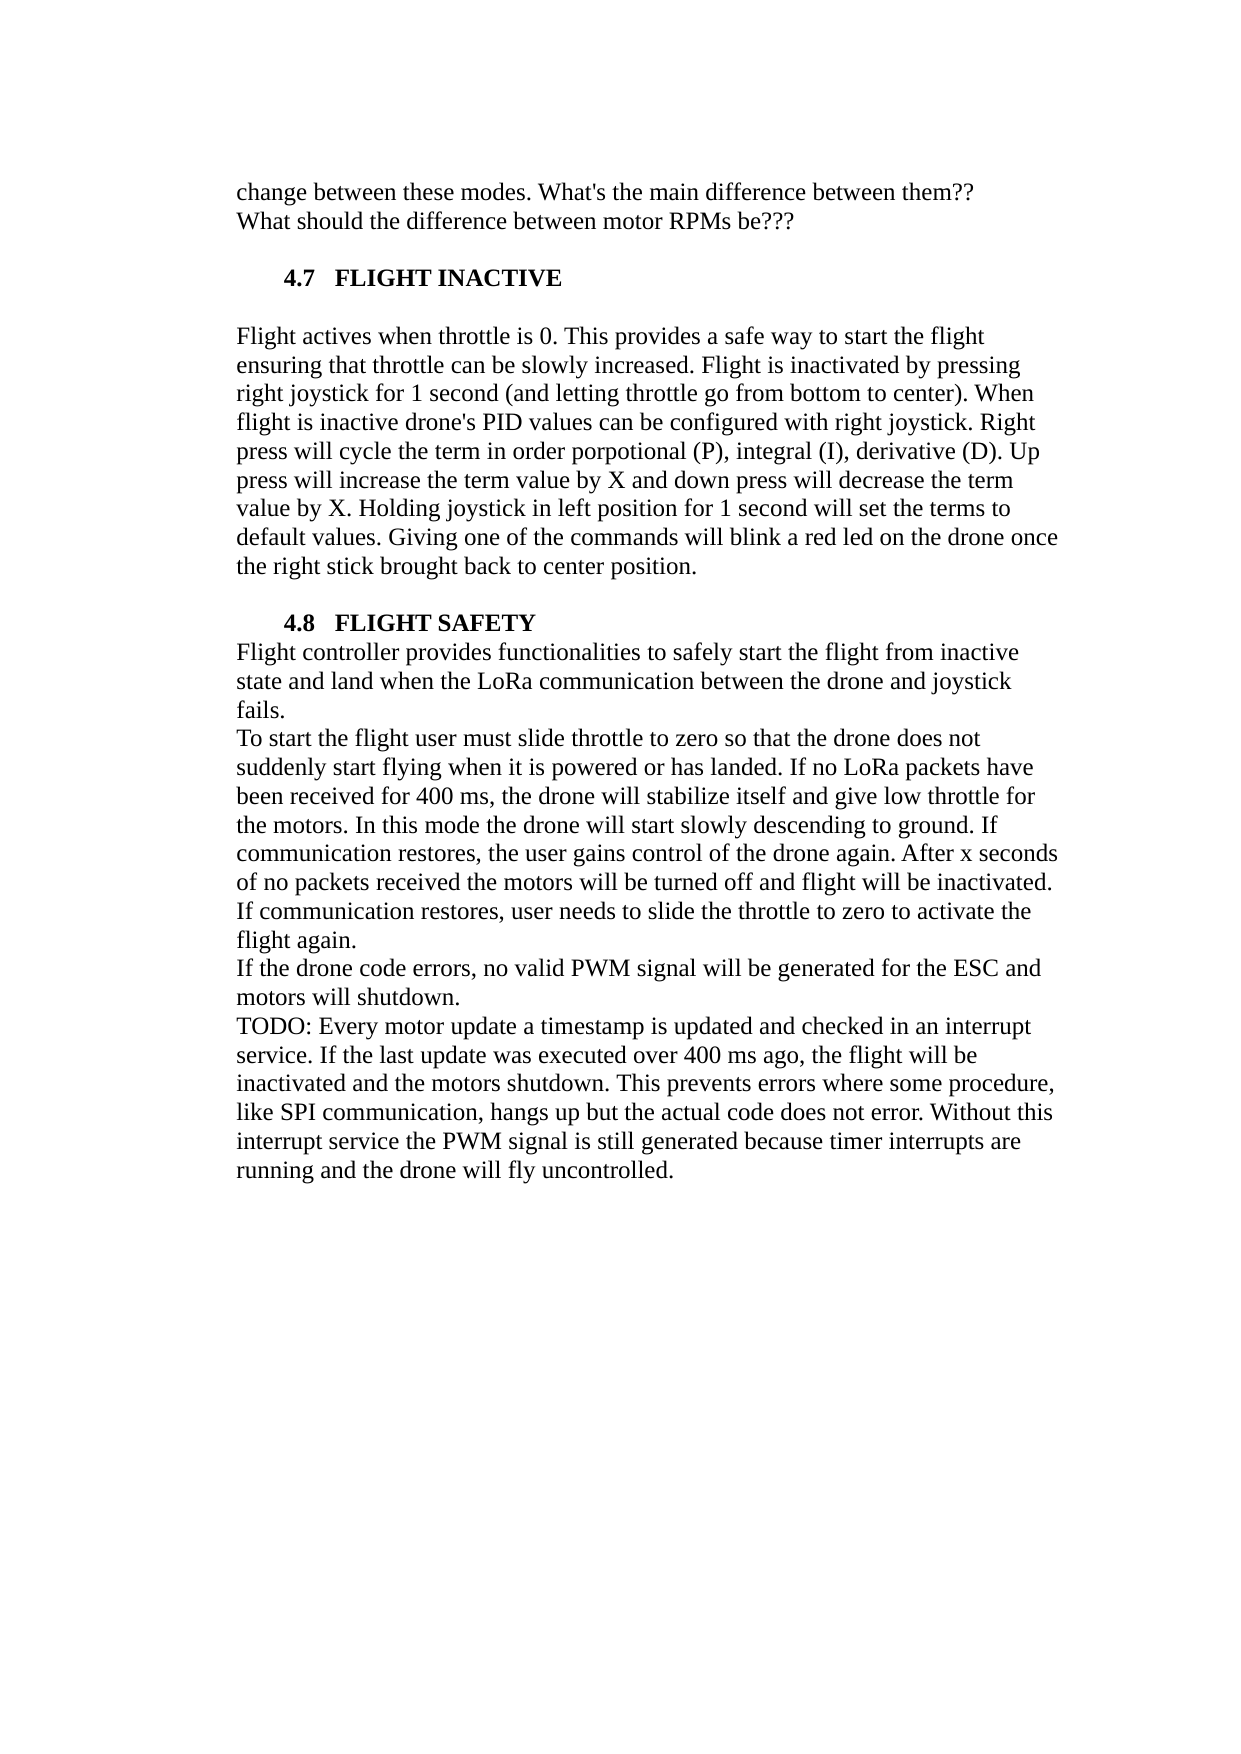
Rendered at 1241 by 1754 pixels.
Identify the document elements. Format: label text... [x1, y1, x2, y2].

text Flight controller provides functionalities to safely start the flight from inactive state and land when the LoRa communication between the drone and joystick fails. [236, 637, 1063, 723]
text TODO: Every motor update a timestamp is updated and checked in an interrupt service. If the last update was executed over 400 ms ago, the flight will be inactivated and the motors shutdown. This prevents errors where some procedure, like SPI communication, hangs up but the actual code does not error. Without this interrupt service the PWM signal is still generated because timer interrupts are running and the drone will fly uncontrolled. [236, 1011, 1063, 1183]
text To start the flight user must slide throttle to zero so that the drone does not suddenly start flying when it is powered or has landed. If no LoRa packets have been received for 400 ms, the drone will stabilize itself and give low throttle for the motors. In this mode the drone will start slowly descending to ground. If communication restores, the user gains control of the drone again. After x seconds of no packets received the motors will be turned off and flight will be inactivated. If communication restores, user needs to slide the throttle to zero to activate the flight again. [236, 723, 1063, 953]
subtitle Flight Safety [283, 608, 1063, 637]
text change between these modes. What's the main difference between them?? [236, 177, 1063, 206]
text What should the difference between motor RPMs be??? [236, 206, 1063, 235]
text If the drone code errors, no valid PWM signal will be generated for the ESC and motors will shutdown. [236, 953, 1063, 1011]
subtitle Flight inactive [283, 263, 1063, 292]
text Flight actives when throttle is 0. This provides a safe way to start the flight ensuring that throttle can be slowly increased. Flight is inactivated by pressing right joystick for 1 second (and letting throttle go from bottom to center). When flight is inactive drone's PID values can be configured with right joystick. Right press will cycle the term in order porpotional (P), integral (I), derivative (D). Up press will increase the term value by X and down press will decrease the term value by X. Holding joystick in left position for 1 second will set the terms to default values. Giving one of the commands will blink a red led on the drone once the right stick brought back to center position. [236, 321, 1063, 580]
